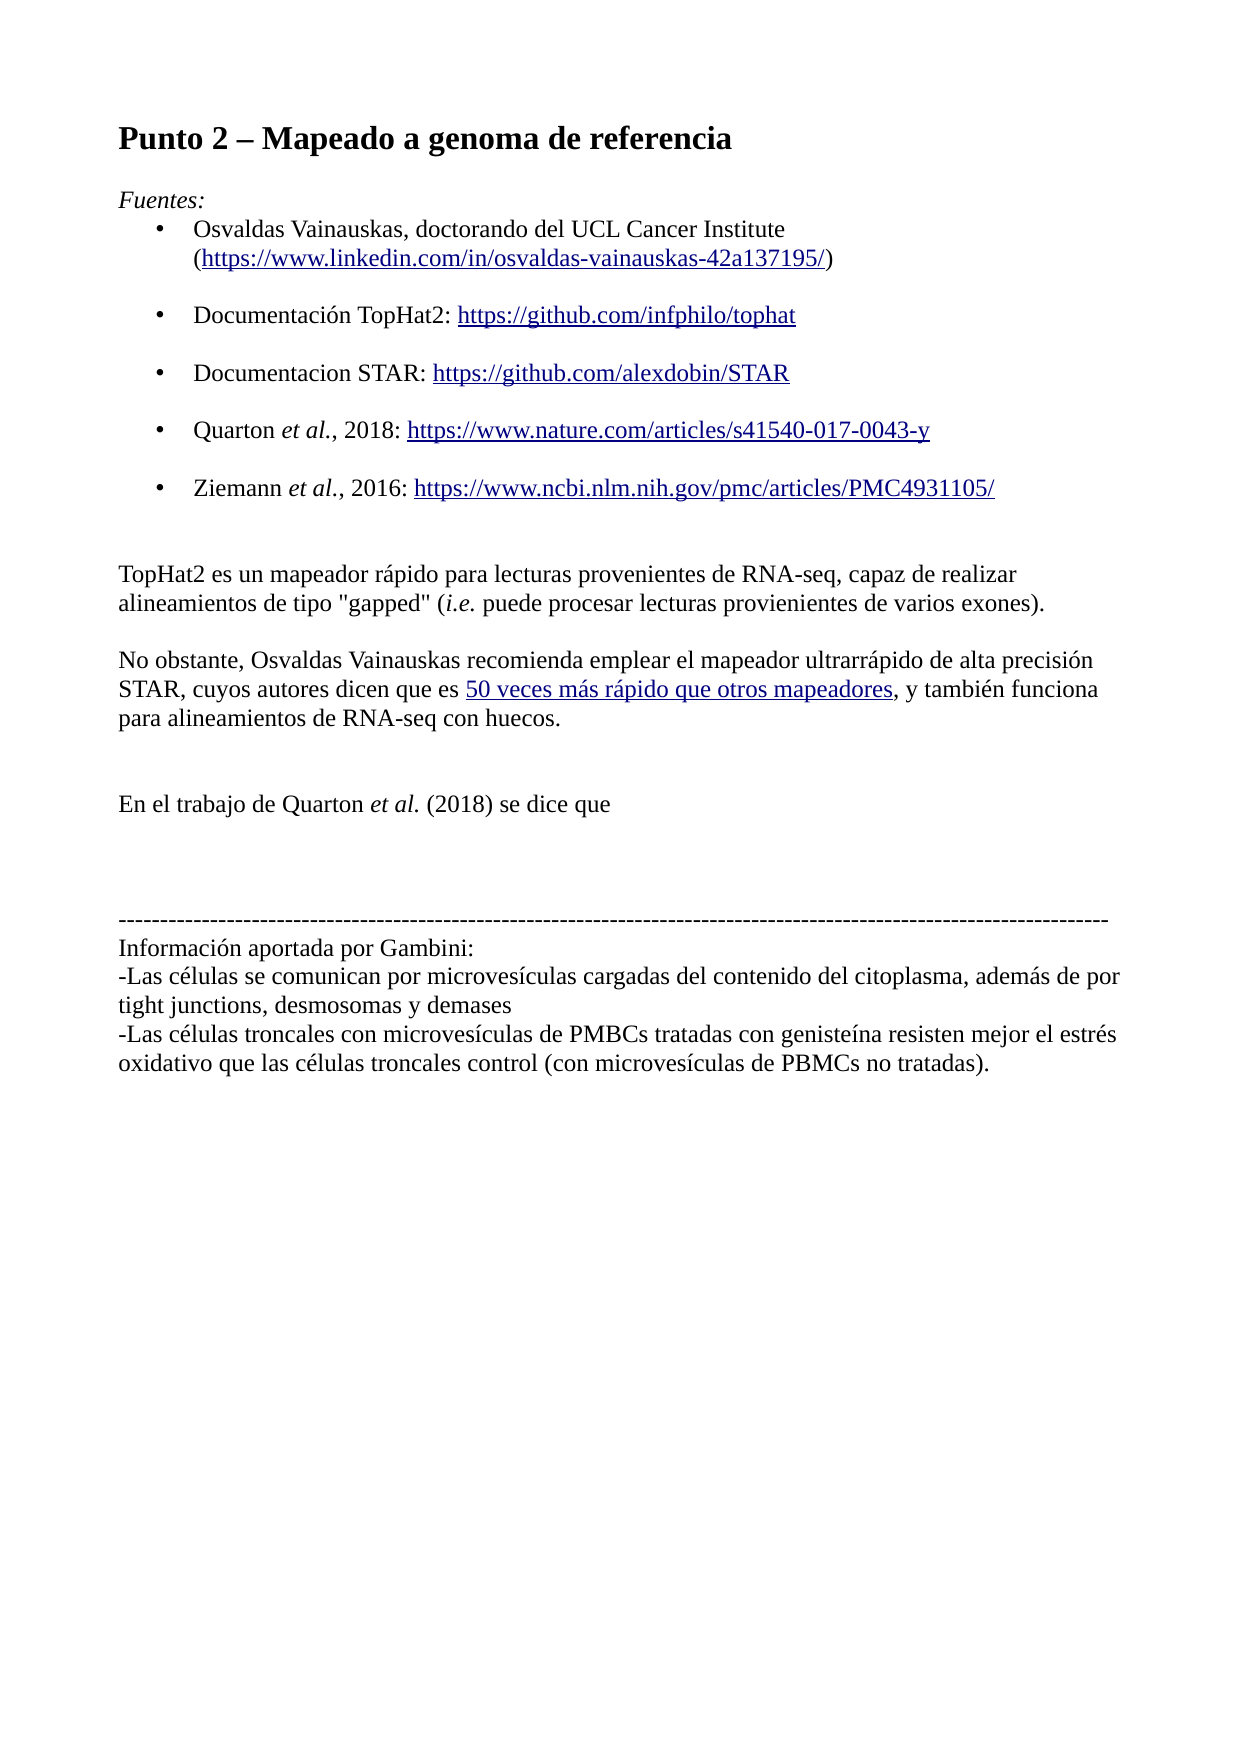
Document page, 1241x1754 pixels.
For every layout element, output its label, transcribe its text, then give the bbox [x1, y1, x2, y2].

text -Las células se comunican por microvesículas cargadas del contenido del citoplasma, además de por tight junctions, desmosomas y demases [118, 961, 1122, 1019]
list Documentación TopHat2: https://github.com/infphilo/tophat [156, 300, 1122, 329]
text Fuentes: [118, 185, 1122, 214]
list Ziemann et al., 2016: https://www.ncbi.nlm.nih.gov/pmc/articles/PMC4931105/ [156, 473, 1122, 501]
text En el trabajo de Quarton et al. (2018) se dice que [118, 789, 1122, 818]
list Documentacion STAR: https://github.com/alexdobin/STAR [156, 358, 1122, 386]
list Osvaldas Vainauskas, doctorando del UCL Cancer Institute (https://www.linkedin.com/in/osvaldas-vainauskas-42a137195/) [156, 214, 1122, 271]
text Punto 2 – Mapeado a genoma de referencia [118, 118, 1122, 156]
text -Las células troncales con microvesículas de PMBCs tratadas con genisteína resisten mejor el estrés oxidativo que las células troncales control (con microvesículas de PBMCs no tratadas). [118, 1019, 1122, 1076]
list Quarton et al., 2018: https://www.nature.com/articles/s41540-017-0043-y [156, 415, 1122, 444]
text TopHat2 es un mapeador rápido para lecturas provenientes de RNA-seq, capaz de realizar alineamientos de tipo "gapped" (i.e. puede procesar lecturas provienientes de varios exones). [118, 559, 1122, 616]
text ----------------------------------------------------------------------------------------------------------------------- [118, 904, 1122, 933]
text Información aportada por Gambini: [118, 933, 1122, 961]
text No obstante, Osvaldas Vainauskas recomienda emplear el mapeador ultrarrápido de alta precisión STAR, cuyos autores dicen que es 50 veces más rápido que otros mapeadores, y también funciona para alineamientos de RNA-seq con huecos. [118, 645, 1122, 731]
